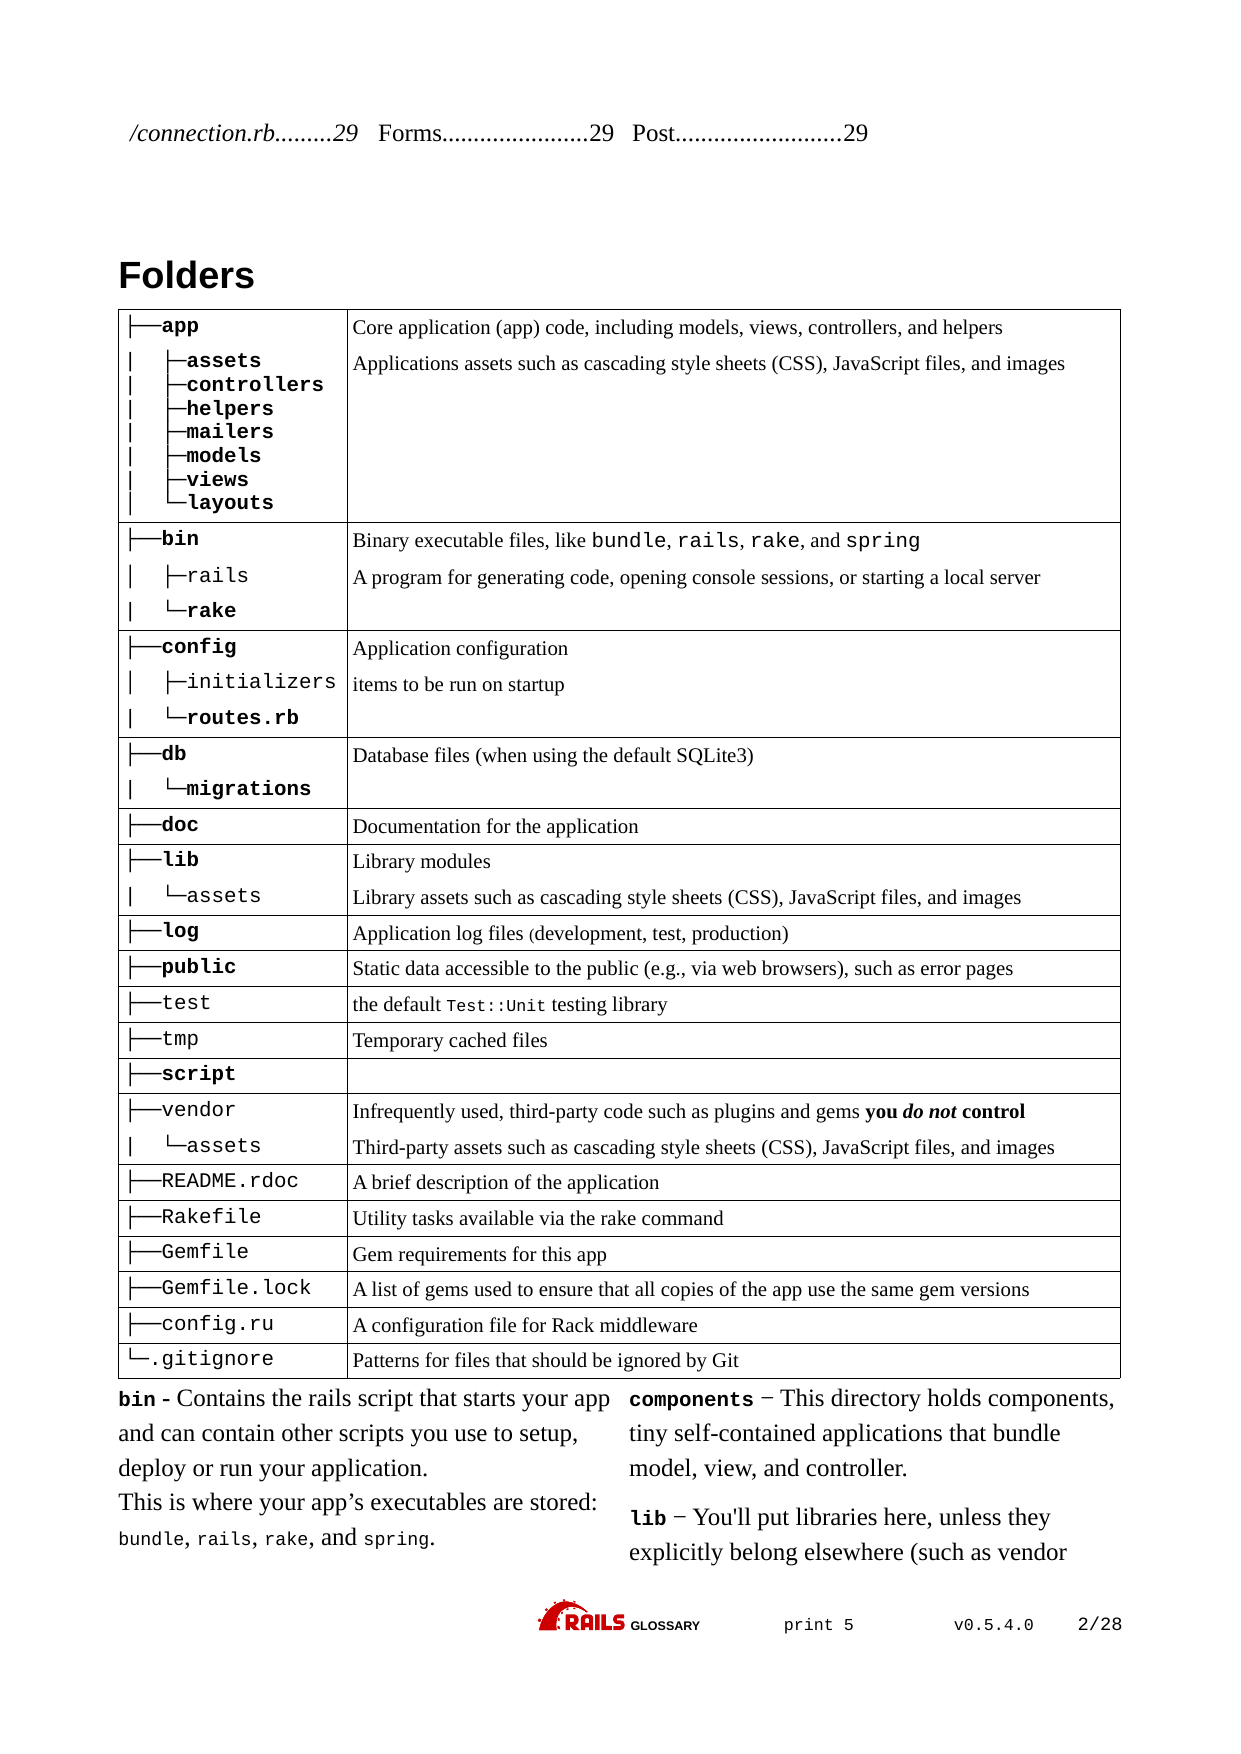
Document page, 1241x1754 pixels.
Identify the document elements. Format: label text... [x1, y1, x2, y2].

table_cell Applications assets such as cascading style sheets (CSS), JavaScript files, and images [348, 345, 1120, 522]
table_header ├──app [119, 310, 347, 345]
table_cell Static data accessible to the public (e.g., via web browsers), such as error pages [348, 951, 1120, 986]
table_cell | ├─assets | ├─controllers | ├─helpers | ├─mailers | ├─models | ├─views │ └─layouts [119, 345, 347, 522]
table_cell [348, 595, 1120, 630]
table_cell ├──config [119, 631, 347, 666]
table_cell | └─assets [119, 879, 347, 915]
table_cell [348, 1059, 1120, 1093]
table_cell ├──doc [119, 809, 347, 843]
table_cell A configuration file for Rack middleware [348, 1308, 1120, 1342]
table_header Core application (app) code, including models, views, controllers, and helpers [348, 310, 1120, 345]
table_cell ├──test [119, 987, 347, 1022]
table_cell ├──public [119, 951, 347, 986]
text components − This directory holds components, tiny self-contained applications that bundle model, view, and controller. [629, 1383, 1122, 1482]
table_cell Temporary cached files [348, 1023, 1120, 1058]
table_cell Application configuration [348, 631, 1120, 666]
table_cell | └─migrations [119, 773, 347, 808]
table_cell ├──Gemfile.lock [119, 1272, 347, 1307]
table_cell [348, 773, 1120, 808]
table_cell A brief description of the application [348, 1165, 1120, 1200]
table_cell Third-party assets such as cascading style sheets (CSS), JavaScript files, and images [348, 1129, 1120, 1164]
table_cell A program for generating code, opening console sessions, or starting a local server [348, 559, 1120, 594]
table_cell ├──lib [119, 845, 347, 879]
table_cell Library modules [348, 845, 1120, 879]
table_cell Documentation for the application [348, 809, 1120, 843]
table_cell Infrequently used, third-party code such as plugins and gems you do not control [348, 1094, 1120, 1129]
table_cell ├──README.rdoc [119, 1165, 347, 1200]
text Post 29 [632, 118, 868, 147]
table_cell ├──Gemfile [119, 1237, 347, 1271]
table_cell ├──vendor [119, 1094, 347, 1129]
table_cell the default Test::Unit testing library [348, 987, 1120, 1022]
table_cell │ ├─rails [119, 559, 347, 594]
table_cell ├──bin [119, 523, 347, 559]
table_cell Database files (when using the default SQLite3) [348, 738, 1120, 772]
text bin - Contains the rails script that starts your app and can contain other scripts you use to setup, deploy or run your application. This is where your app’s executables are stored: bundle, rails, rake, and spring. [118, 1383, 611, 1551]
table_cell ├──Rakefile [119, 1201, 347, 1236]
subtitle Folders [118, 253, 611, 297]
table_cell | └─assets [119, 1129, 347, 1164]
table_cell Application log files (development, test, production) [348, 916, 1120, 950]
table_cell └─.gitignore [119, 1344, 347, 1378]
table_cell Library assets such as cascading style sheets (CSS), JavaScript files, and images [348, 879, 1120, 915]
text Forms 29 [378, 118, 614, 147]
table_cell items to be run on startup [348, 666, 1120, 701]
table_cell Gem requirements for this app [348, 1237, 1120, 1271]
table_cell A list of gems used to ensure that all copies of the app use the same gem versions [348, 1272, 1120, 1307]
table_cell Utility tasks available via the rake command [348, 1201, 1120, 1236]
text lib − You'll put libraries here, unless they explicitly belong elsewhere (such as vendor [629, 1502, 1122, 1566]
table_cell [348, 701, 1120, 737]
table_cell | └─routes.rb [119, 701, 347, 737]
table_cell ├──log [119, 916, 347, 950]
table_cell Binary executable files, like bundle, rails, rake, and spring [348, 523, 1120, 559]
table_cell | └─rake [119, 595, 347, 630]
table_cell ├──config.ru [119, 1308, 347, 1342]
table_cell ├──tmp [119, 1023, 347, 1058]
table_cell ├──db [119, 738, 347, 772]
text /connection.rb 29 [130, 118, 360, 147]
table_cell Patterns for files that should be ignored by Git [348, 1344, 1120, 1378]
table_cell │ ├─initializers [119, 666, 347, 701]
table_cell ├──script [119, 1059, 347, 1093]
